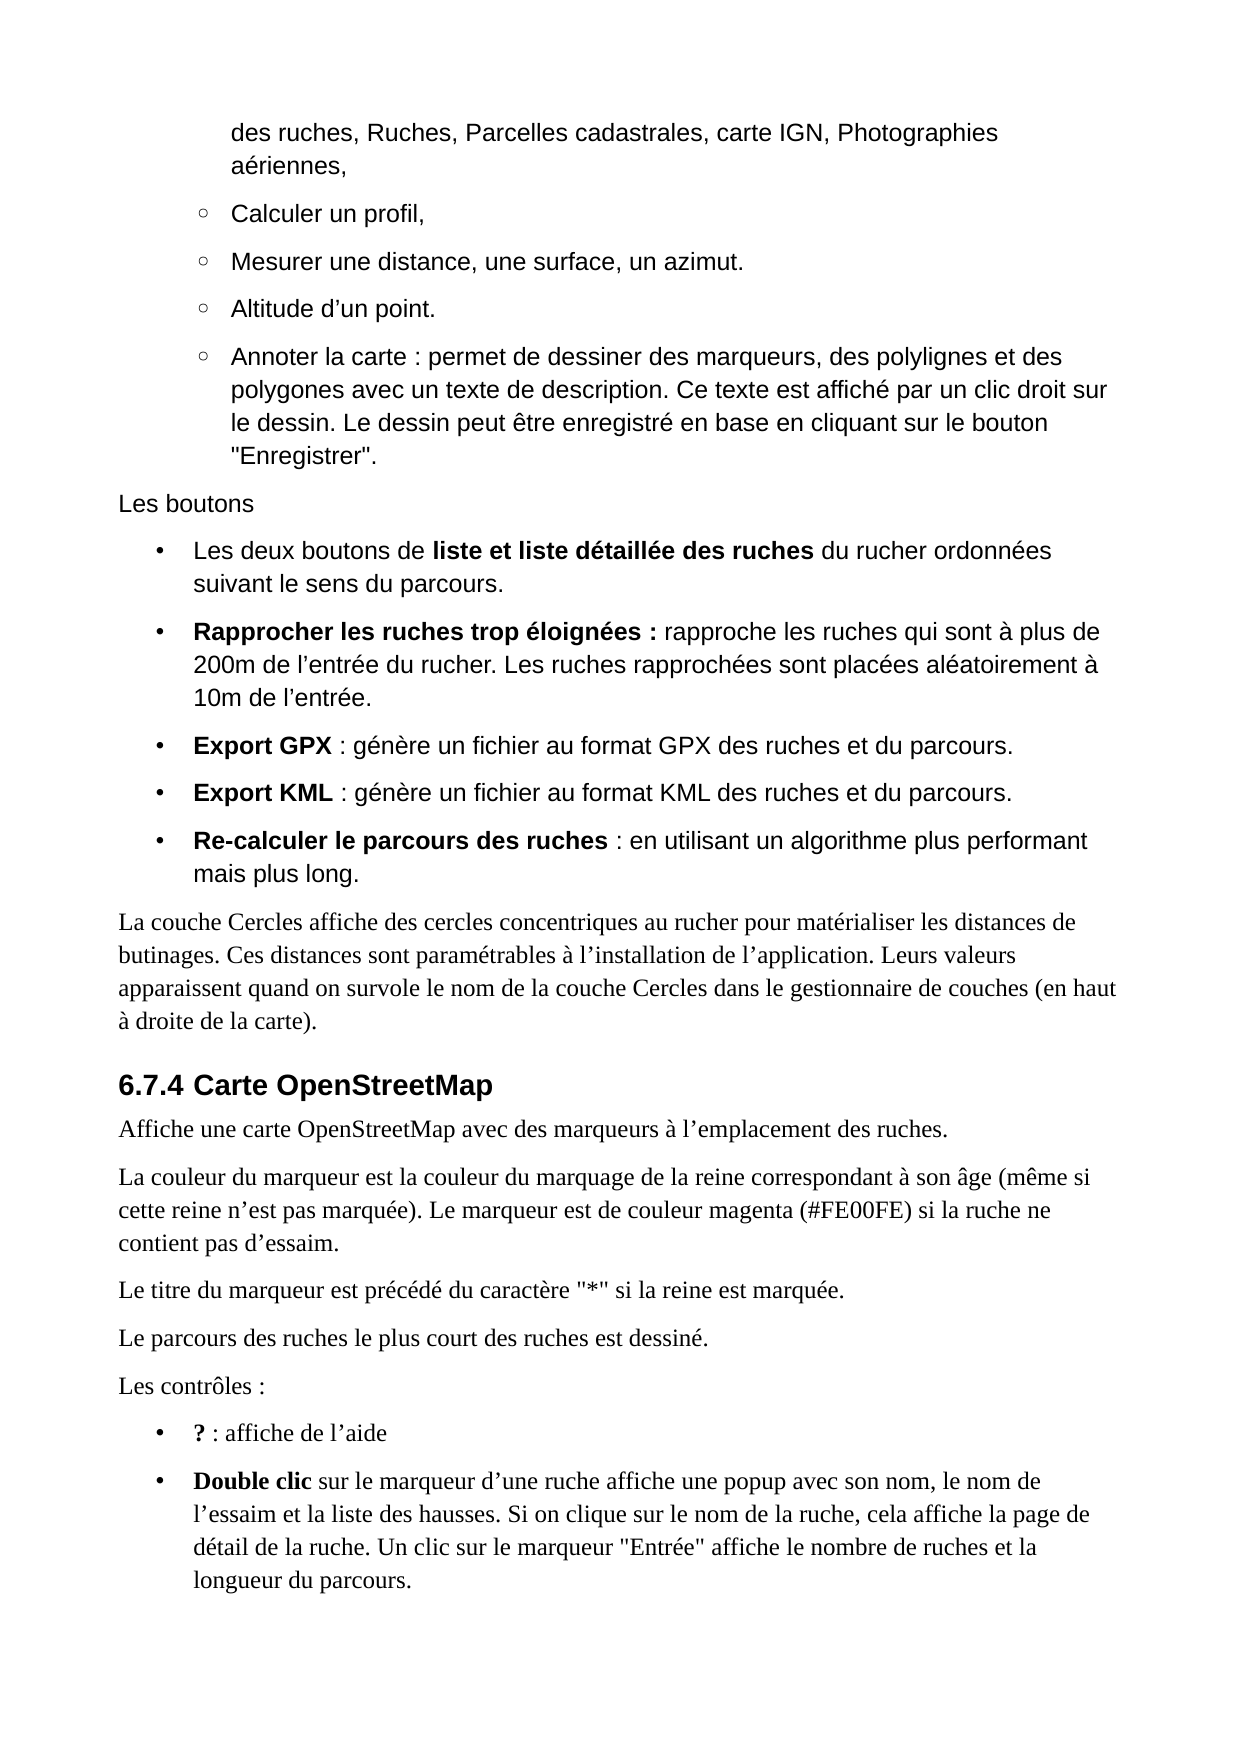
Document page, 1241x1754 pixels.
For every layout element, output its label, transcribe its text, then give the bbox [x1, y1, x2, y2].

list Export KML : génère un fichier au format KML des ruches et du parcours. [156, 778, 1122, 807]
text Le parcours des ruches le plus court des ruches est dessiné. [118, 1323, 1122, 1352]
list ? : affiche de l’aide [156, 1418, 1122, 1447]
list Mesurer une distance, une surface, un azimut. [193, 246, 1122, 275]
text La couche Cercles affiche des cercles concentriques au rucher pour matérialiser les distances de butinages. Ces distances sont paramétrables à l’installation de l’application. Leurs valeurs apparaissent quand on survole le nom de la couche Cercles dans le gestionnaire de couches (en haut à droite de la carte). [118, 907, 1122, 1035]
list Export GPX : génère un fichier au format GPX des ruches et du parcours. [156, 731, 1122, 759]
text La couleur du marqueur est la couleur du marquage de la reine correspondant à son âge (même si cette reine n’est pas marquée). Le marqueur est de couleur magenta (#FE00FE) si la ruche ne contient pas d’essaim. [118, 1162, 1122, 1257]
text Les boutons [118, 489, 1122, 517]
list Rapprocher les ruches trop éloignées : rapproche les ruches qui sont à plus de 200m de l’entrée du rucher. Les ruches rapprochées sont placées aléatoirement à 10m de l’entrée. [156, 617, 1122, 712]
text Affiche une carte OpenStreetMap avec des marqueurs à l’emplacement des ruches. [118, 1114, 1122, 1143]
text Les contrôles : [118, 1371, 1122, 1399]
list Annoter la carte : permet de dessiner des marqueurs, des polylignes et des polygones avec un texte de description. Ce texte est affiché par un clic droit sur le dessin. Le dessin peut être enregistré en base en cliquant sur le bouton "Enregistrer". [193, 342, 1122, 470]
list des ruches, Ruches, Parcelles cadastrales, carte IGN, Photographies aériennes, [193, 118, 1122, 180]
list Calculer un profil, [193, 199, 1122, 228]
text Le titre du marqueur est précédé du caractère "*" si la reine est marquée. [118, 1276, 1122, 1304]
subtitle Carte OpenStreetMap [118, 1068, 1122, 1102]
list Altitude d’un point. [193, 294, 1122, 323]
list Les deux boutons de liste et liste détaillée des ruches du rucher ordonnées suivant le sens du parcours. [156, 536, 1122, 598]
list Re-calculer le parcours des ruches : en utilisant un algorithme plus performant mais plus long. [156, 826, 1122, 888]
list Double clic sur le marqueur d’une ruche affiche une popup avec son nom, le nom de l’essaim et la liste des hausses. Si on clique sur le nom de la ruche, cela affiche la page de détail de la ruche. Un clic sur le marqueur "Entrée" affiche le nombre de ruches et la longueur du parcours. [156, 1466, 1122, 1594]
